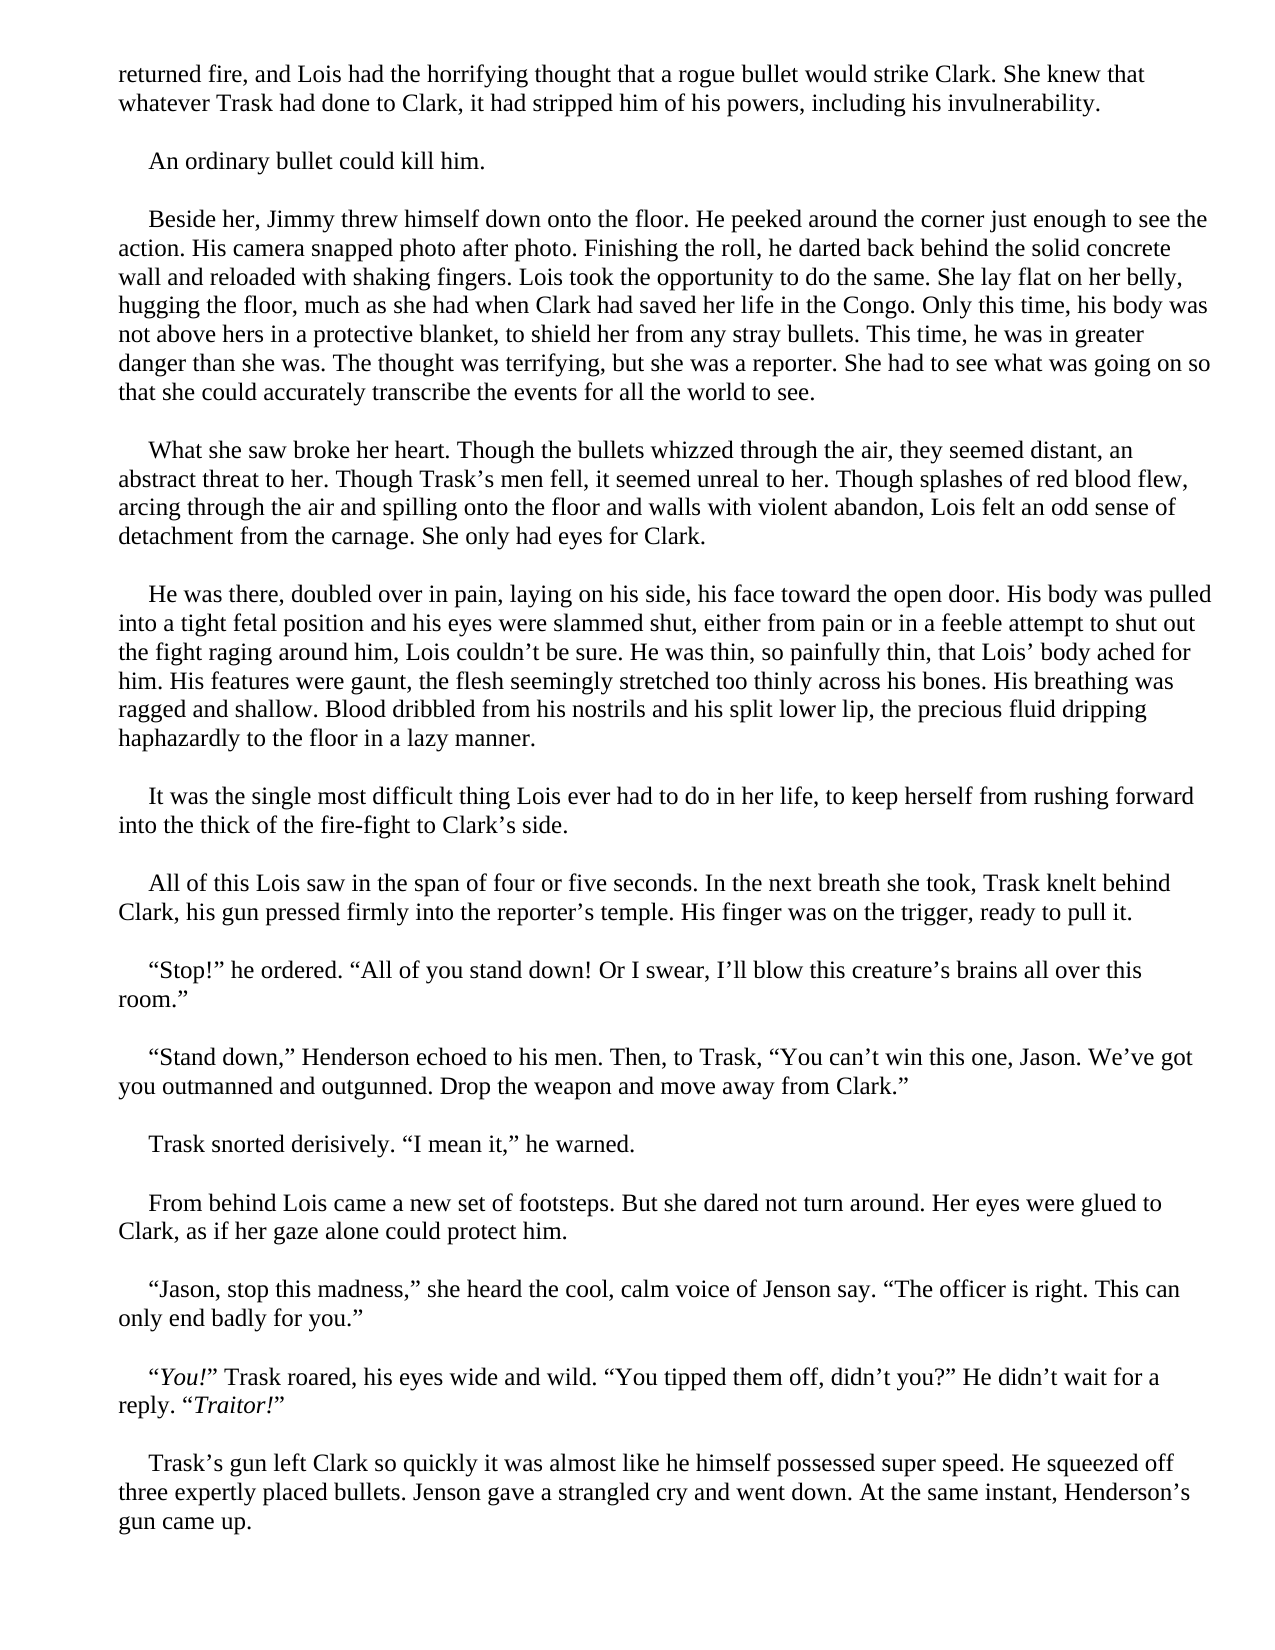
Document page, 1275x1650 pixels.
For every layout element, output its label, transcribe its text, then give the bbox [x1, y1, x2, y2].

text returned fire, and Lois had the horrifying thought that a rogue bullet would strike Clark. She knew that whatever Trask had done to Clark, it had stripped him of his powers, including his invulnerability. [118, 59, 1216, 117]
text He was there, doubled over in pain, laying on his side, his face toward the open door. His body was pulled into a tight fetal position and his eyes were slammed shut, either from pain or in a feeble attempt to shut out the fight raging around him, Lois couldn’t be sure. He was thin, so painfully thin, that Lois’ body ached for him. His features were gaunt, the flesh seemingly stretched too thinly across his bones. His breathing was ragged and shallow. Blood dribbled from his nostrils and his split lower lip, the precious fluid dripping haphazardly to the floor in a lazy manner. [118, 579, 1216, 752]
text “You!” Trask roared, his eyes wide and wild. “You tipped them off, didn’t you?” He didn’t wait for a reply. “Traitor!” [118, 1362, 1216, 1419]
text “Stand down,” Henderson echoed to his men. Then, to Trask, “You can’t win this one, Jason. We’ve got you outmanned and outgunned. Drop the weapon and move away from Clark.” [118, 1042, 1216, 1100]
text “Jason, stop this madness,” she heard the cool, calm voice of Jenson say. “The officer is right. This can only end badly for you.” [118, 1274, 1216, 1332]
text Beside her, Jimmy threw himself down onto the floor. He peeked around the corner just enough to see the action. His camera snapped photo after photo. Finishing the roll, he darted back behind the solid concrete wall and reloaded with shaking fingers. Lois took the opportunity to do the same. She lay flat on her belly, hugging the floor, much as she had when Clark had saved her life in the Congo. Only this time, his body was not above hers in a protective blanket, to shield her from any stray bullets. This time, he was in greater danger than she was. The thought was terrifying, but she was a reporter. She had to see what was going on so that she could accurately transcribe the events for all the world to see. [118, 204, 1216, 406]
text From behind Lois came a new set of footsteps. But she dared not turn around. Her eyes were glued to Clark, as if her gaze alone could protect him. [118, 1188, 1216, 1245]
text It was the single most difficult thing Lois ever had to do in her life, to keep herself from rushing forward into the thick of the fire-fight to Clark’s side. [118, 781, 1216, 839]
text “Stop!” he ordered. “All of you stand down! Or I swear, I’ll blow this creature’s brains all over this room.” [118, 955, 1216, 1013]
text What she saw broke her heart. Though the bullets whizzed through the air, they seemed distant, an abstract threat to her. Though Trask’s men fell, it seemed unreal to her. Though splashes of red blood flew, arcing through the air and spilling onto the floor and walls with violent abandon, Lois felt an odd sense of detachment from the carnage. She only had eyes for Clark. [118, 435, 1216, 550]
text Trask’s gun left Clark so quickly it was almost like he himself possessed super speed. He squeezed off three expertly placed bullets. Jenson gave a strangled cry and went down. At the same instant, Henderson’s gun came up. [118, 1448, 1216, 1535]
text Trask snorted derisively. “I mean it,” he warned. [118, 1129, 1216, 1158]
text All of this Lois saw in the span of four or five seconds. In the next breath she took, Trask knelt behind Clark, his gun pressed firmly into the reporter’s temple. His finger was on the trigger, ready to pull it. [118, 868, 1216, 926]
text An ordinary bullet could kill him. [118, 146, 1216, 175]
